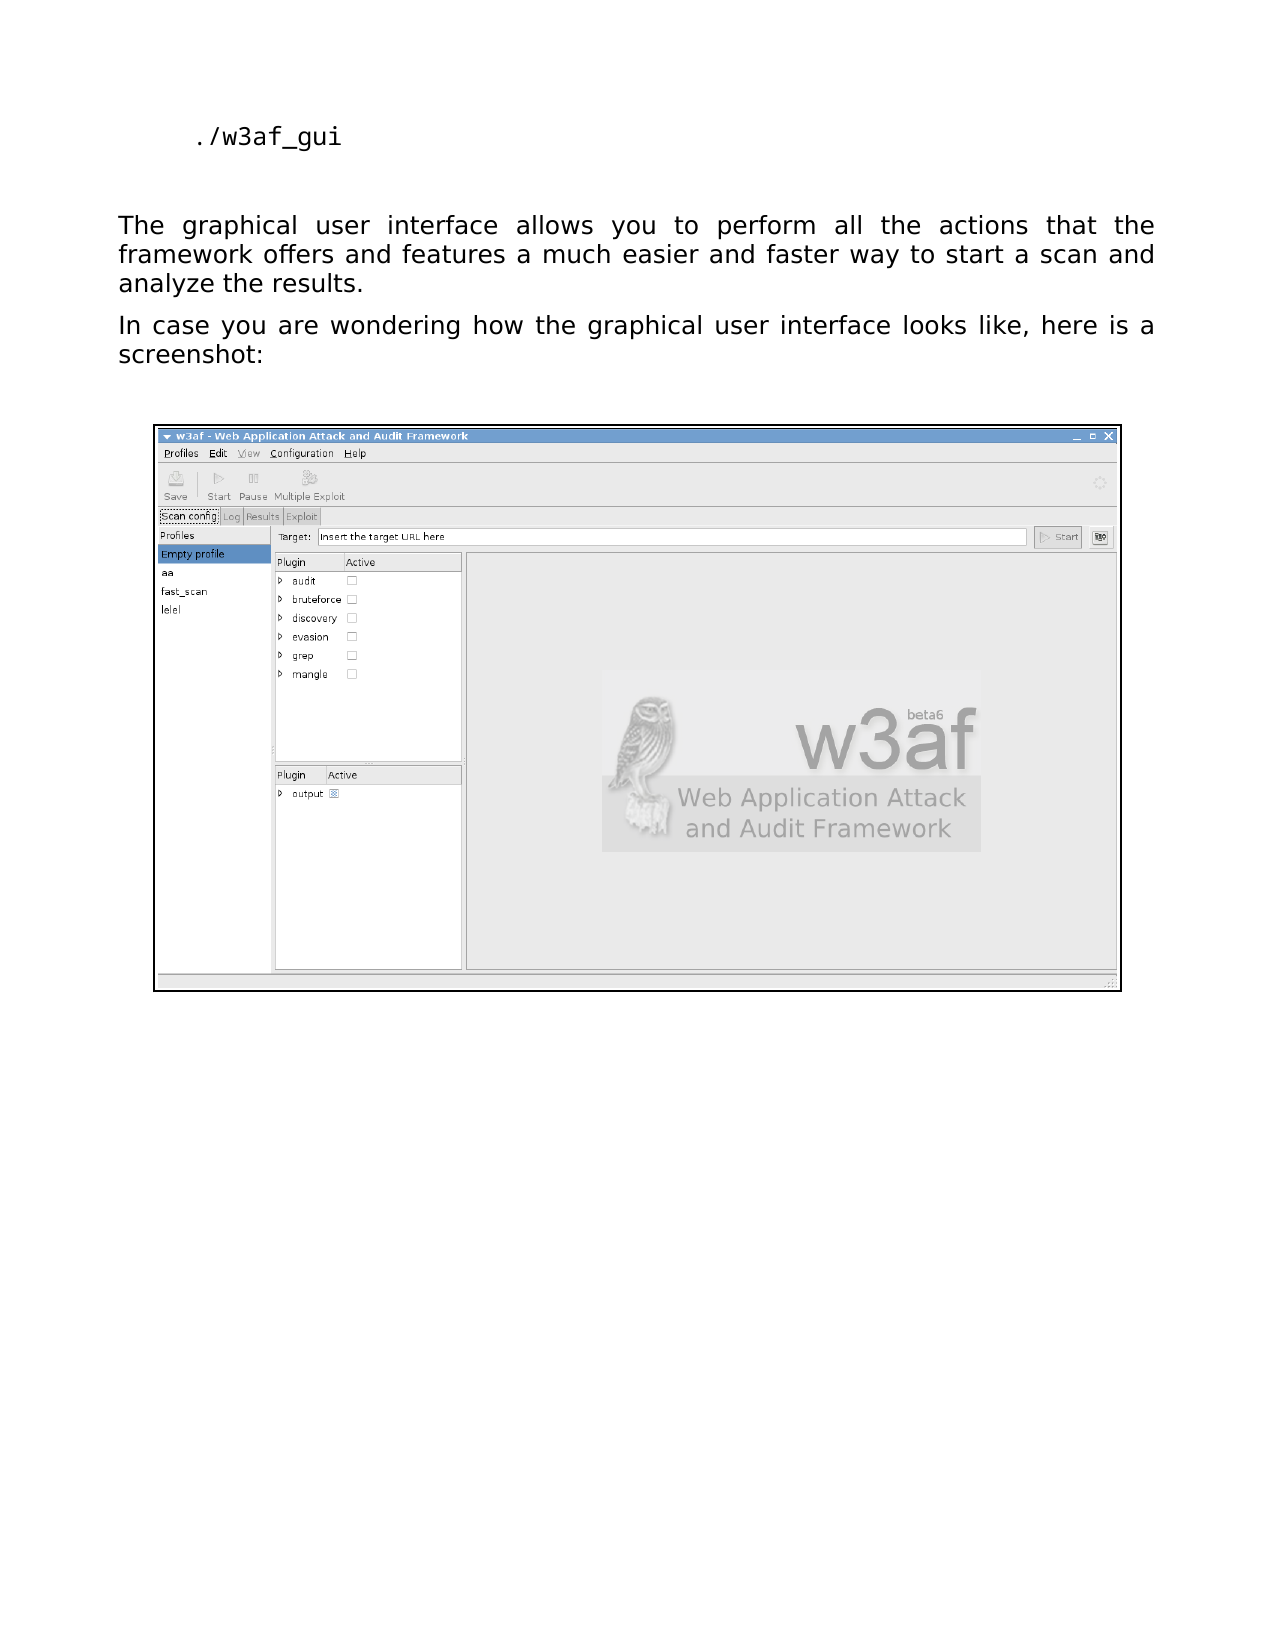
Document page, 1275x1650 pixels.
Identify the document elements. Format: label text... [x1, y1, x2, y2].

picture [158, 428, 1117, 988]
text In case you are wondering how the graphical user interface looks like, here is a screenshot: [118, 311, 1157, 369]
text ./w3af_gui [192, 118, 1157, 152]
text The graphical user interface allows you to perform all the actions that the framework offers and features a much easier and faster way to start a scan and analyze the results. [118, 211, 1157, 299]
